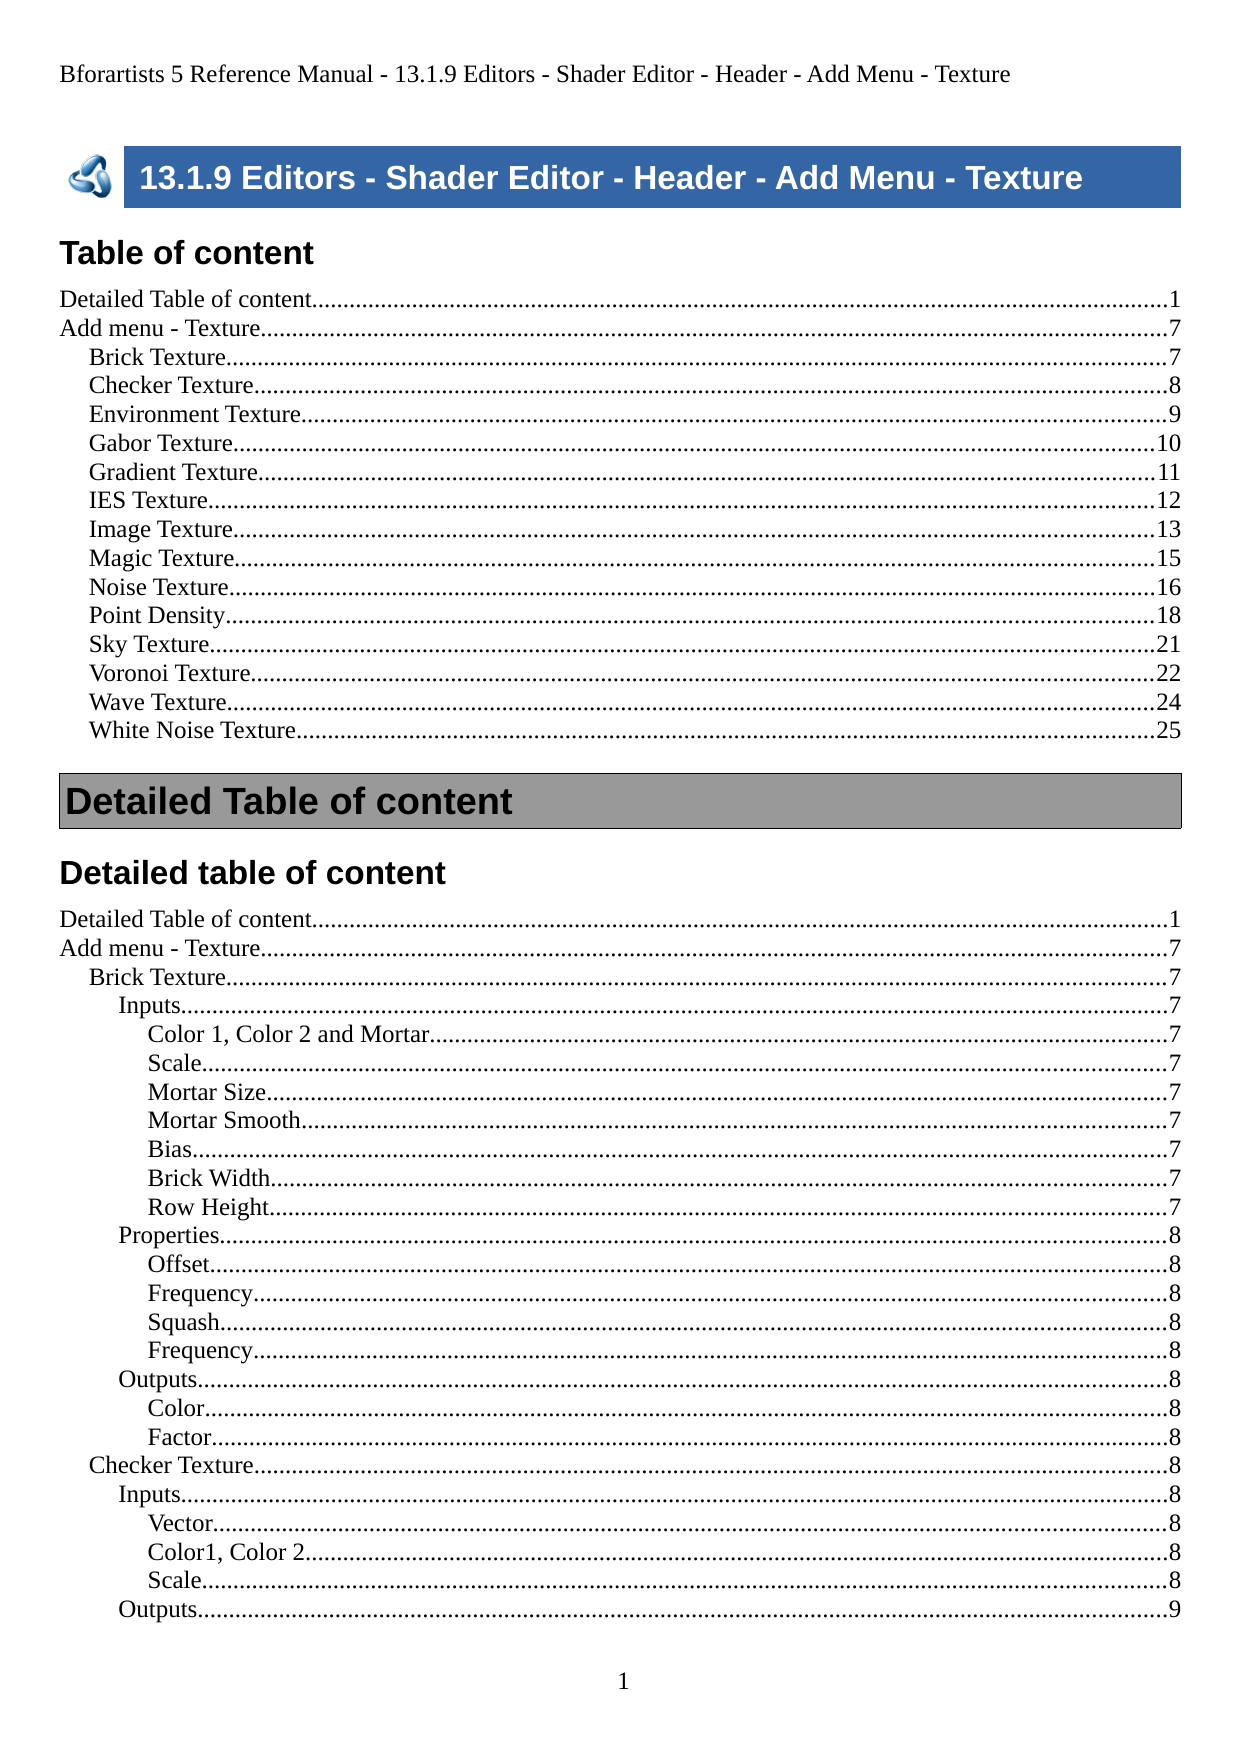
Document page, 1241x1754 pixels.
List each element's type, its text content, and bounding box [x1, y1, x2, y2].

text Point Density 18 [88, 600, 1181, 629]
text Detailed Table of content 1 [59, 284, 1181, 313]
text Vector 8 [147, 1508, 1181, 1537]
table_header 13.1.9 Editors - Shader Editor - Header - Add Menu - Texture [124, 146, 1181, 208]
text Add menu - Texture 7 [59, 933, 1181, 962]
text Detailed Table of content 1 [59, 904, 1181, 933]
text Checker Texture 8 [88, 1450, 1181, 1479]
text Image Texture 13 [88, 514, 1181, 543]
text Inputs 8 [118, 1479, 1181, 1508]
text IES Texture 12 [88, 485, 1181, 514]
text Brick Texture 7 [88, 342, 1181, 370]
text Color 8 [147, 1393, 1181, 1422]
text Bias 7 [147, 1134, 1181, 1163]
text Outputs 8 [118, 1364, 1181, 1393]
text Add menu - Texture 7 [59, 313, 1181, 342]
table_header [59, 146, 124, 208]
table_header Detailed Table of content [60, 774, 1181, 828]
text Squash 8 [147, 1307, 1181, 1335]
text Gradient Texture 11 [88, 457, 1181, 485]
text Color1, Color 2 8 [147, 1537, 1181, 1565]
text Outputs 9 [118, 1594, 1181, 1623]
text Frequency 8 [147, 1335, 1181, 1364]
text Mortar Size 7 [147, 1077, 1181, 1105]
text Noise Texture 16 [88, 572, 1181, 600]
text Offset 8 [147, 1249, 1181, 1278]
text Checker Texture 8 [88, 370, 1181, 399]
text Factor 8 [147, 1422, 1181, 1450]
text Gabor Texture 10 [88, 428, 1181, 457]
text Environment Texture 9 [88, 399, 1181, 428]
text Inputs 7 [118, 990, 1181, 1019]
text Properties 8 [118, 1220, 1181, 1249]
text Scale 7 [147, 1048, 1181, 1077]
text Brick Width 7 [147, 1163, 1181, 1192]
text White Noise Texture 25 [88, 715, 1181, 744]
picture [65, 152, 114, 201]
text Scale 8 [147, 1565, 1181, 1594]
subtitle Table of content [59, 233, 1181, 272]
text Color 1, Color 2 and Mortar 7 [147, 1019, 1181, 1048]
text Wave Texture 24 [88, 687, 1181, 715]
text Row Height 7 [147, 1192, 1181, 1220]
text Magic Texture 15 [88, 543, 1181, 572]
text Voronoi Texture 22 [88, 658, 1181, 687]
text Brick Texture 7 [88, 962, 1181, 990]
subtitle Detailed table of content [59, 853, 1181, 892]
text Frequency 8 [147, 1278, 1181, 1307]
text Mortar Smooth 7 [147, 1105, 1181, 1134]
text Sky Texture 21 [88, 629, 1181, 658]
